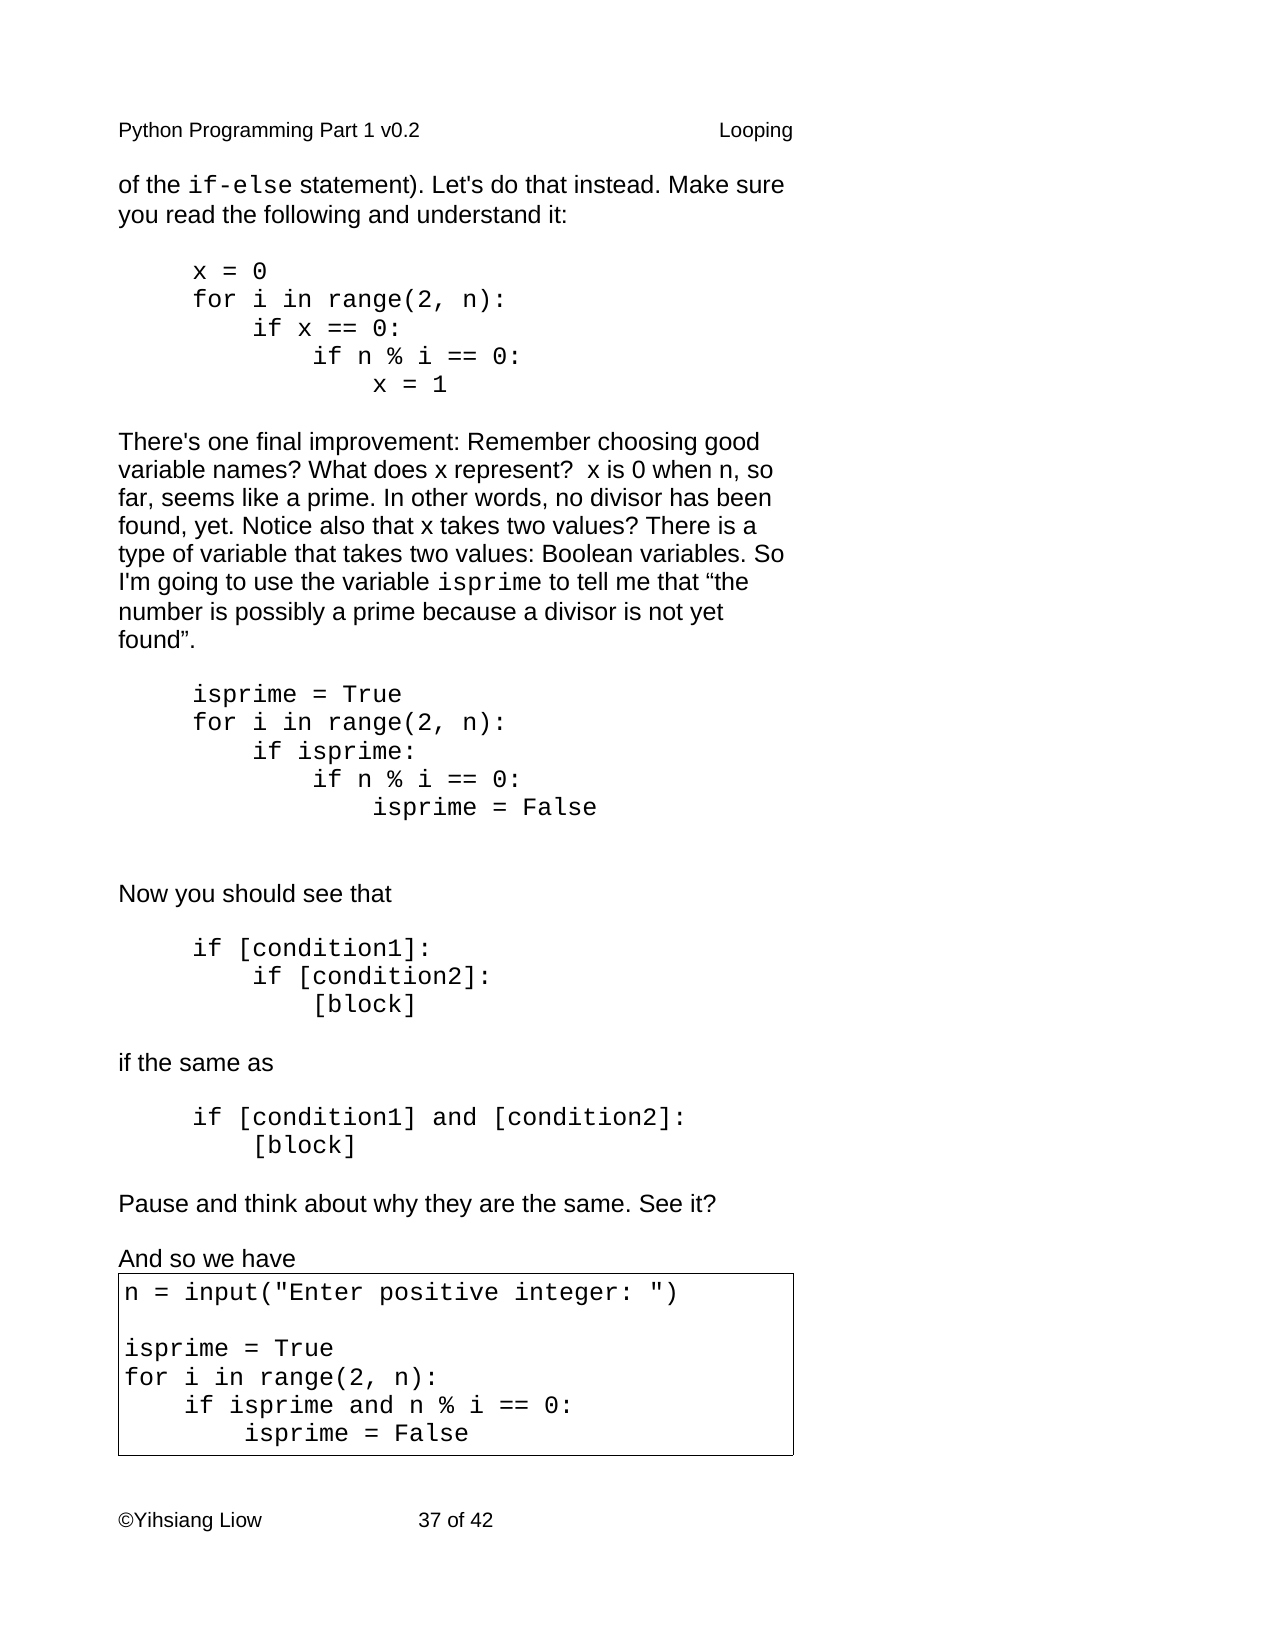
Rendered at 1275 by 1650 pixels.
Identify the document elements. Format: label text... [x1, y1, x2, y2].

text if x == 0: [118, 315, 793, 343]
text Now you should see that [118, 879, 793, 907]
text isprime = True [118, 682, 793, 710]
table_header n = input("Enter positive integer: ") isprime = True for i in range(2, n): if isprime and n % i == 0: isprime = False [119, 1274, 793, 1455]
text [block] [118, 992, 793, 1020]
text [block] [118, 1133, 793, 1161]
text for i in range(2, n): [118, 710, 793, 738]
text if n % i == 0: [118, 343, 793, 372]
text if the same as [118, 1049, 793, 1077]
text if [condition1]: [118, 935, 793, 964]
text for i in range(2, n): [118, 287, 793, 315]
text And so we have [118, 1245, 793, 1273]
text Pause and think about why they are the same. See it? [118, 1189, 793, 1217]
text if n % i == 0: [118, 767, 793, 795]
text There's one final improvement: Remember choosing good variable names? What does x represent? x is 0 when n, so far, seems like a prime. In other words, no divisor has been found, yet. Notice also that x takes two values? There is a type of variable that takes two values: Boolean variables. So I'm going to use the variable isprime to tell me that “the number is possibly a prime because a divisor is not yet found”. [118, 400, 793, 654]
text isprime = False [118, 795, 793, 823]
text if [condition2]: [118, 964, 793, 992]
text x = 0 [118, 257, 793, 287]
text if [condition1] and [condition2]: [118, 1104, 793, 1133]
text if isprime: [118, 738, 793, 767]
text x = 1 [118, 372, 793, 400]
text of the if-else statement). Let's do that instead. Make sure you read the following and understand it: [118, 171, 793, 229]
